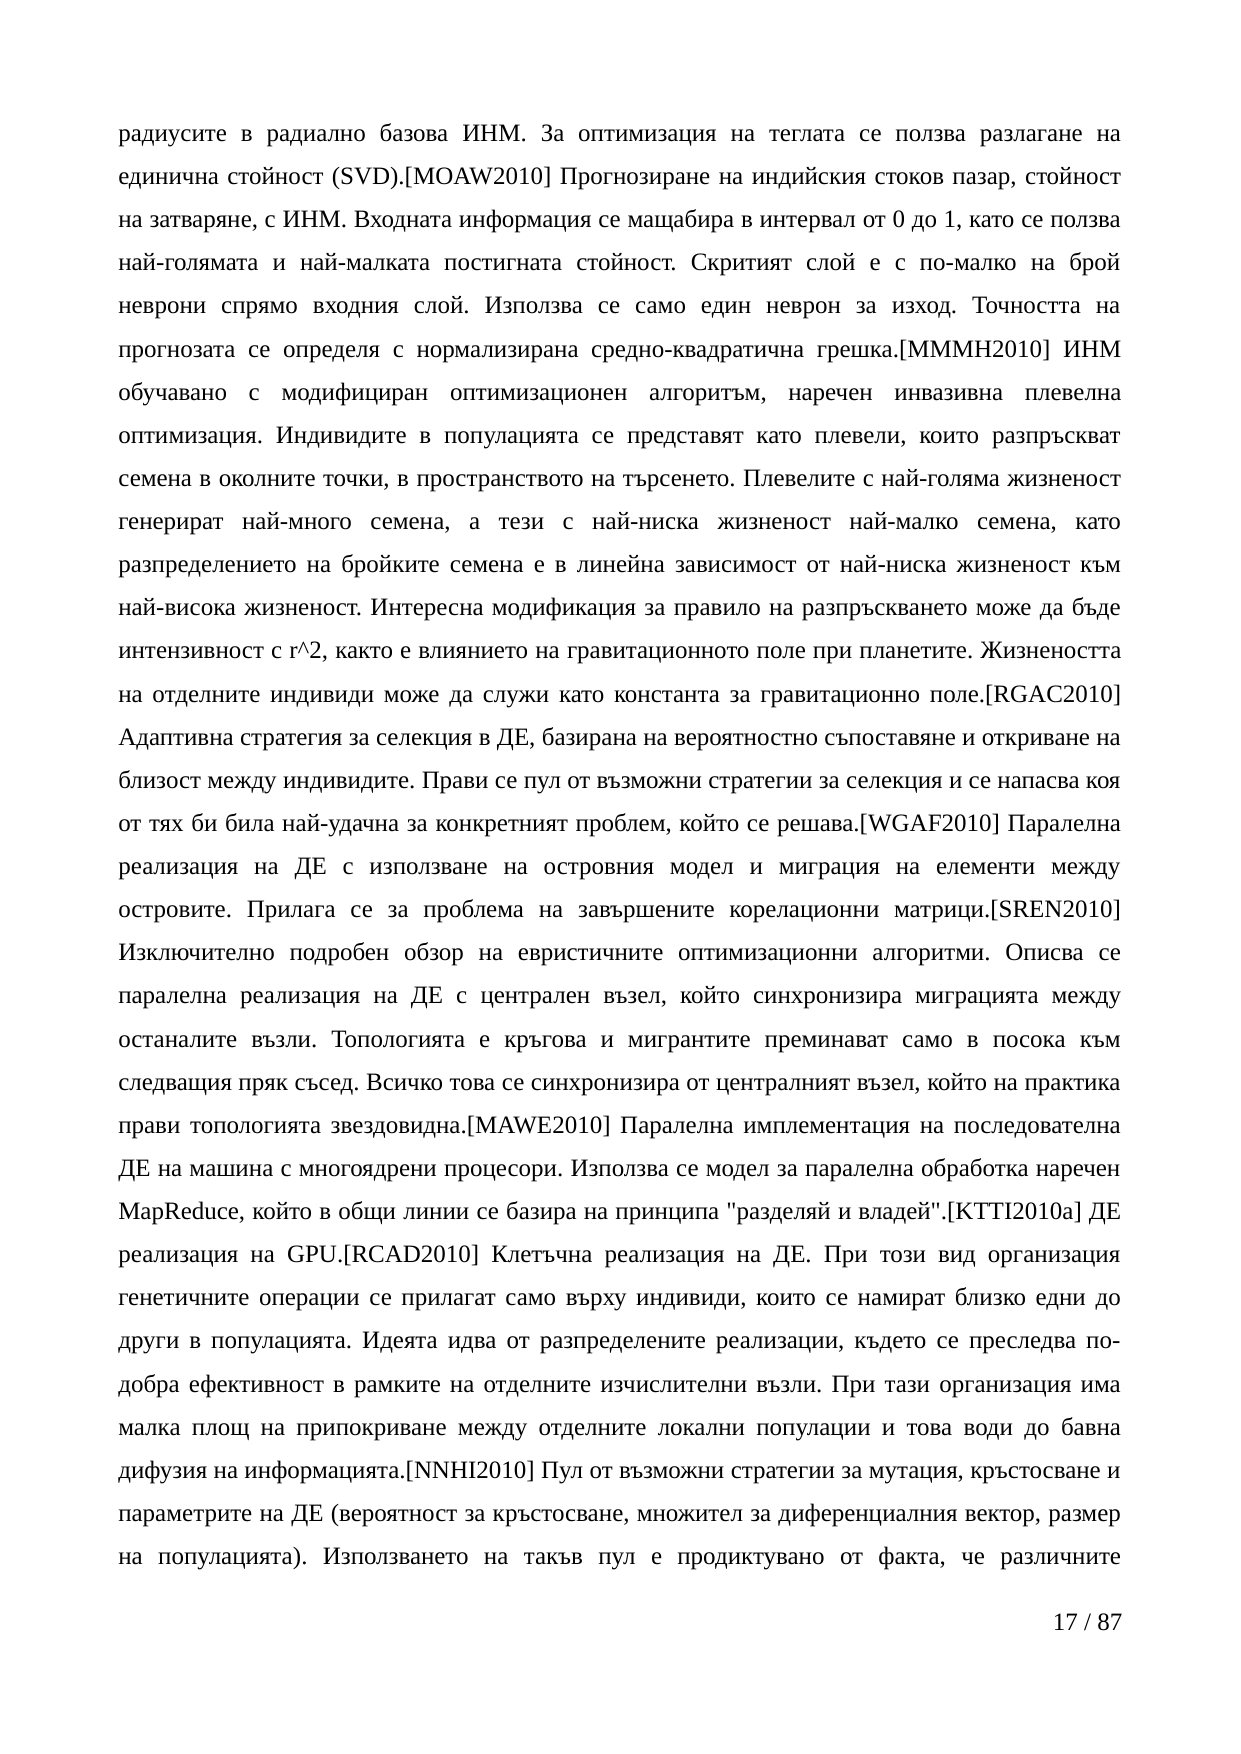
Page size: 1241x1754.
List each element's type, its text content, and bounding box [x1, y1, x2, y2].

text радиусите в радиално базова ИНМ. За оптимизация на теглата се ползва разлагане на единична стойност (SVD).[MOAW2010] Прогнозиране на индийския стоков пазар, стойност на затваряне, с ИНМ. Входната информация се мащабира в интервал от 0 до 1, като се ползва най-голямата и най-малката постигната стойност. Скритият слой е с по-малко на брой неврони спрямо входния слой. Използва се само един неврон за изход. Точността на прогнозата се определя с нормализирана средно-квадратична грешка.[MMMH2010] ИНМ обучавано с модифициран оптимизационен алгоритъм, наречен инвазивна плевелна оптимизация. Индивидите в популацията се представят като плевели, които разпръскват семена в околните точки, в пространството на търсенето. Плевелите с най-голяма жизненост генерират най-много семена, а тези с най-ниска жизненост най-малко семена, като разпределението на бройките семена е в линейна зависимост от най-ниска жизненост към най-висока жизненост. Интересна модификация за правило на разпръскването може да бъде интензивност с r^2, както е влиянието на гравитационното поле при планетите. Жизнеността на отделните индивиди може да служи като константа за гравитационно поле.[RGAC2010] Адаптивна стратегия за селекция в ДЕ, базирана на вероятностно съпоставяне и откриване на близост между индивидите. Прави се пул от възможни стратегии за селекция и се напасва коя от тях би била най-удачна за конкретният проблем, който се решава.[WGAF2010] Паралелна реализация на ДЕ с използване на островния модел и миграция на елементи между островите. Прилага се за проблема на завършените корелационни матрици.[SREN2010] Изключително подробен обзор на евристичните оптимизационни алгоритми. Описва се паралелна реализация на ДЕ с централен възел, който синхронизира миграцията между останалите възли. Топологията е кръгова и мигрантите преминават само в посока към следващия пряк съсед. Всичко това се синхронизира от централният възел, който на практика прави топологията звездовидна.[MAWE2010] Паралелна имплементация на последователна ДЕ на машина с многоядрени процесори. Използва се модел за паралелна обработка наречен MapReduce, който в общи линии се базира на принципа "разделяй и владей".[KTTI2010a] ДЕ реализация на GPU.[RCAD2010] Клетъчна реализация на ДЕ. При този вид организация генетичните операции се прилагат само върху индивиди, които се намират близко едни до други в популацията. Идеята идва от разпределените реализации, където се преследва по-добра ефективност в рамките на отделните изчислителни възли. При тази организация има малка площ на припокриване между отделните локални популации и това води до бавна дифузия на информацията.[NNHI2010] Пул от възможни стратегии за мутация, кръстосване и параметрите на ДЕ (вероятност за кръстосване, множител за диференциалния вектор, размер на популацията). Използването на такъв пул е продиктувано от факта, че различните [118, 118, 1122, 1570]
